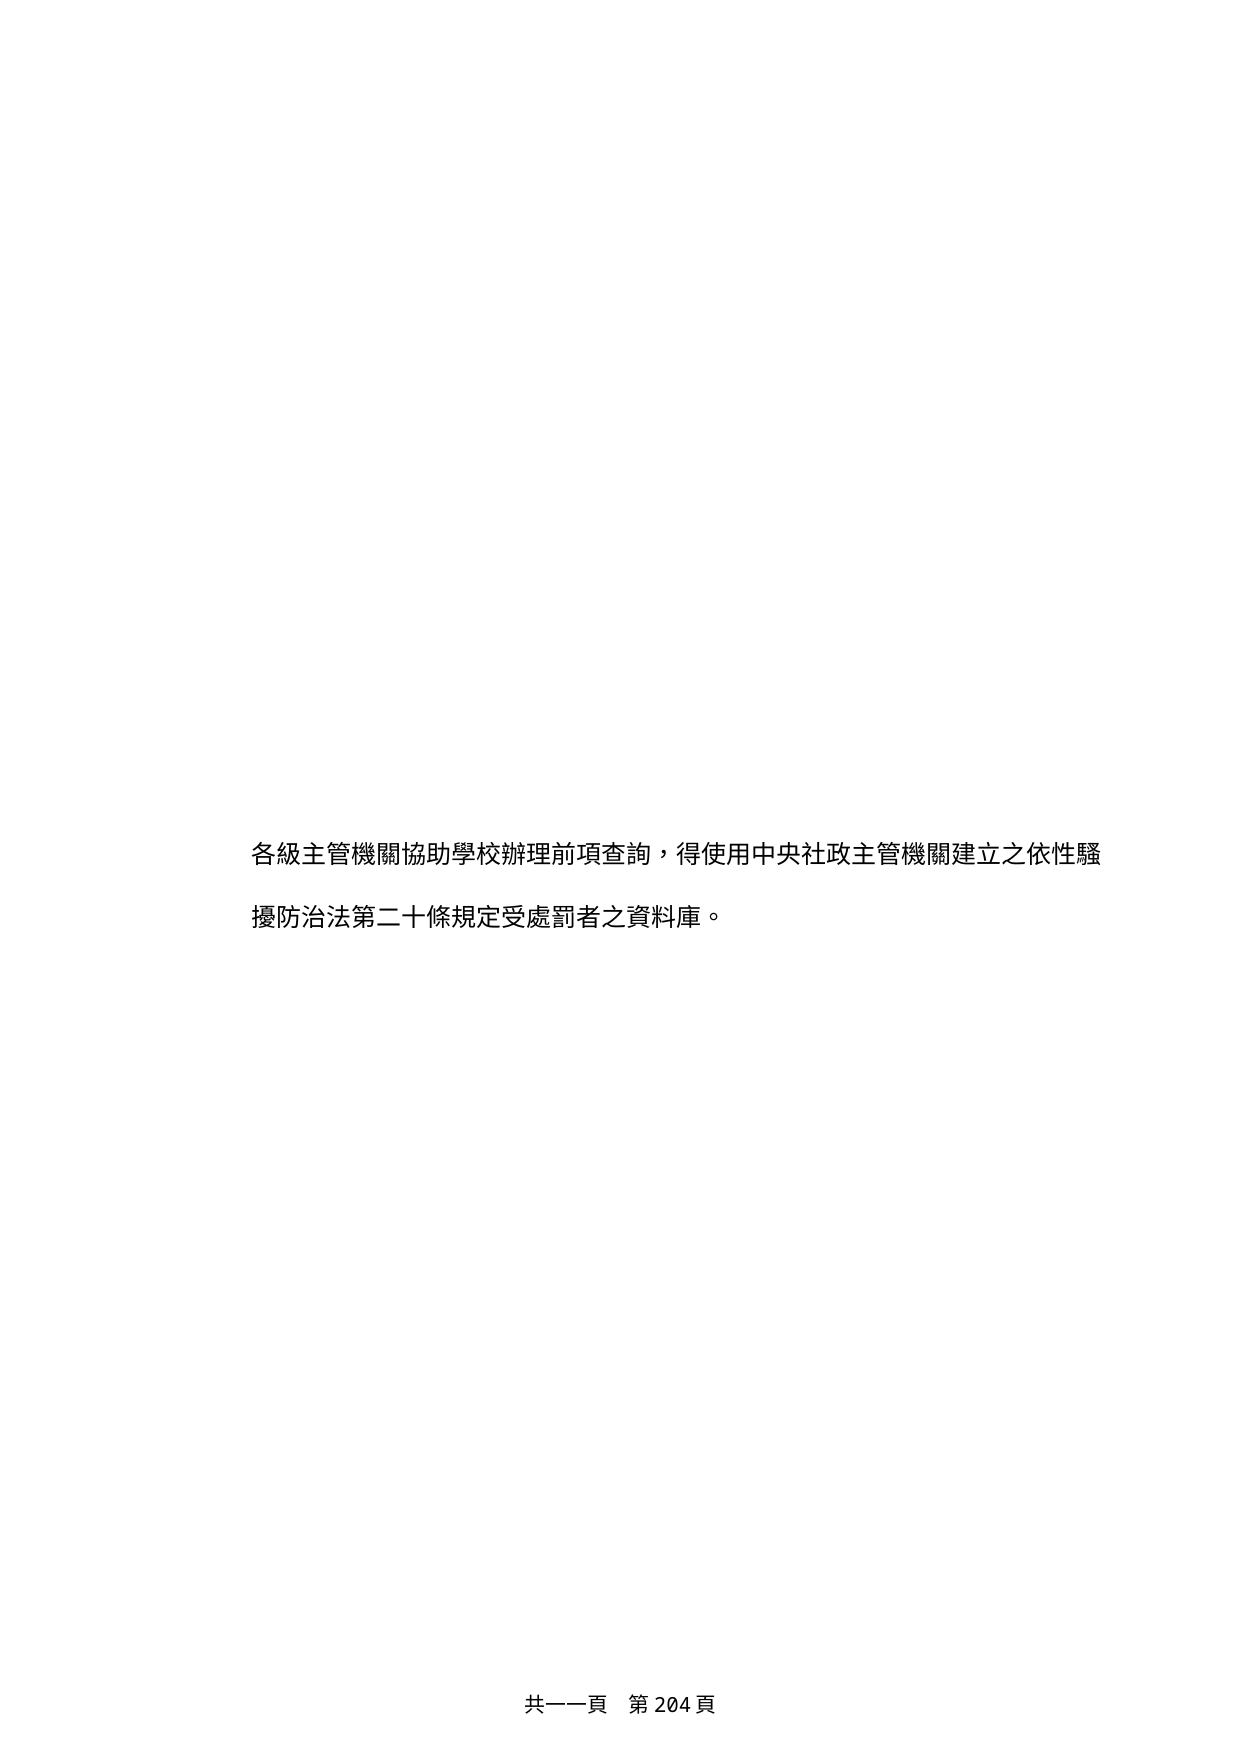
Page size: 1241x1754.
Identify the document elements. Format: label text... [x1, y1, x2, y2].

text 各級主管機關協助學校辦理前項查詢，得使用中央社政主管機關建立之依性騷擾防治法第二十條規定受處罰者之資料庫。 [251, 811, 1122, 936]
